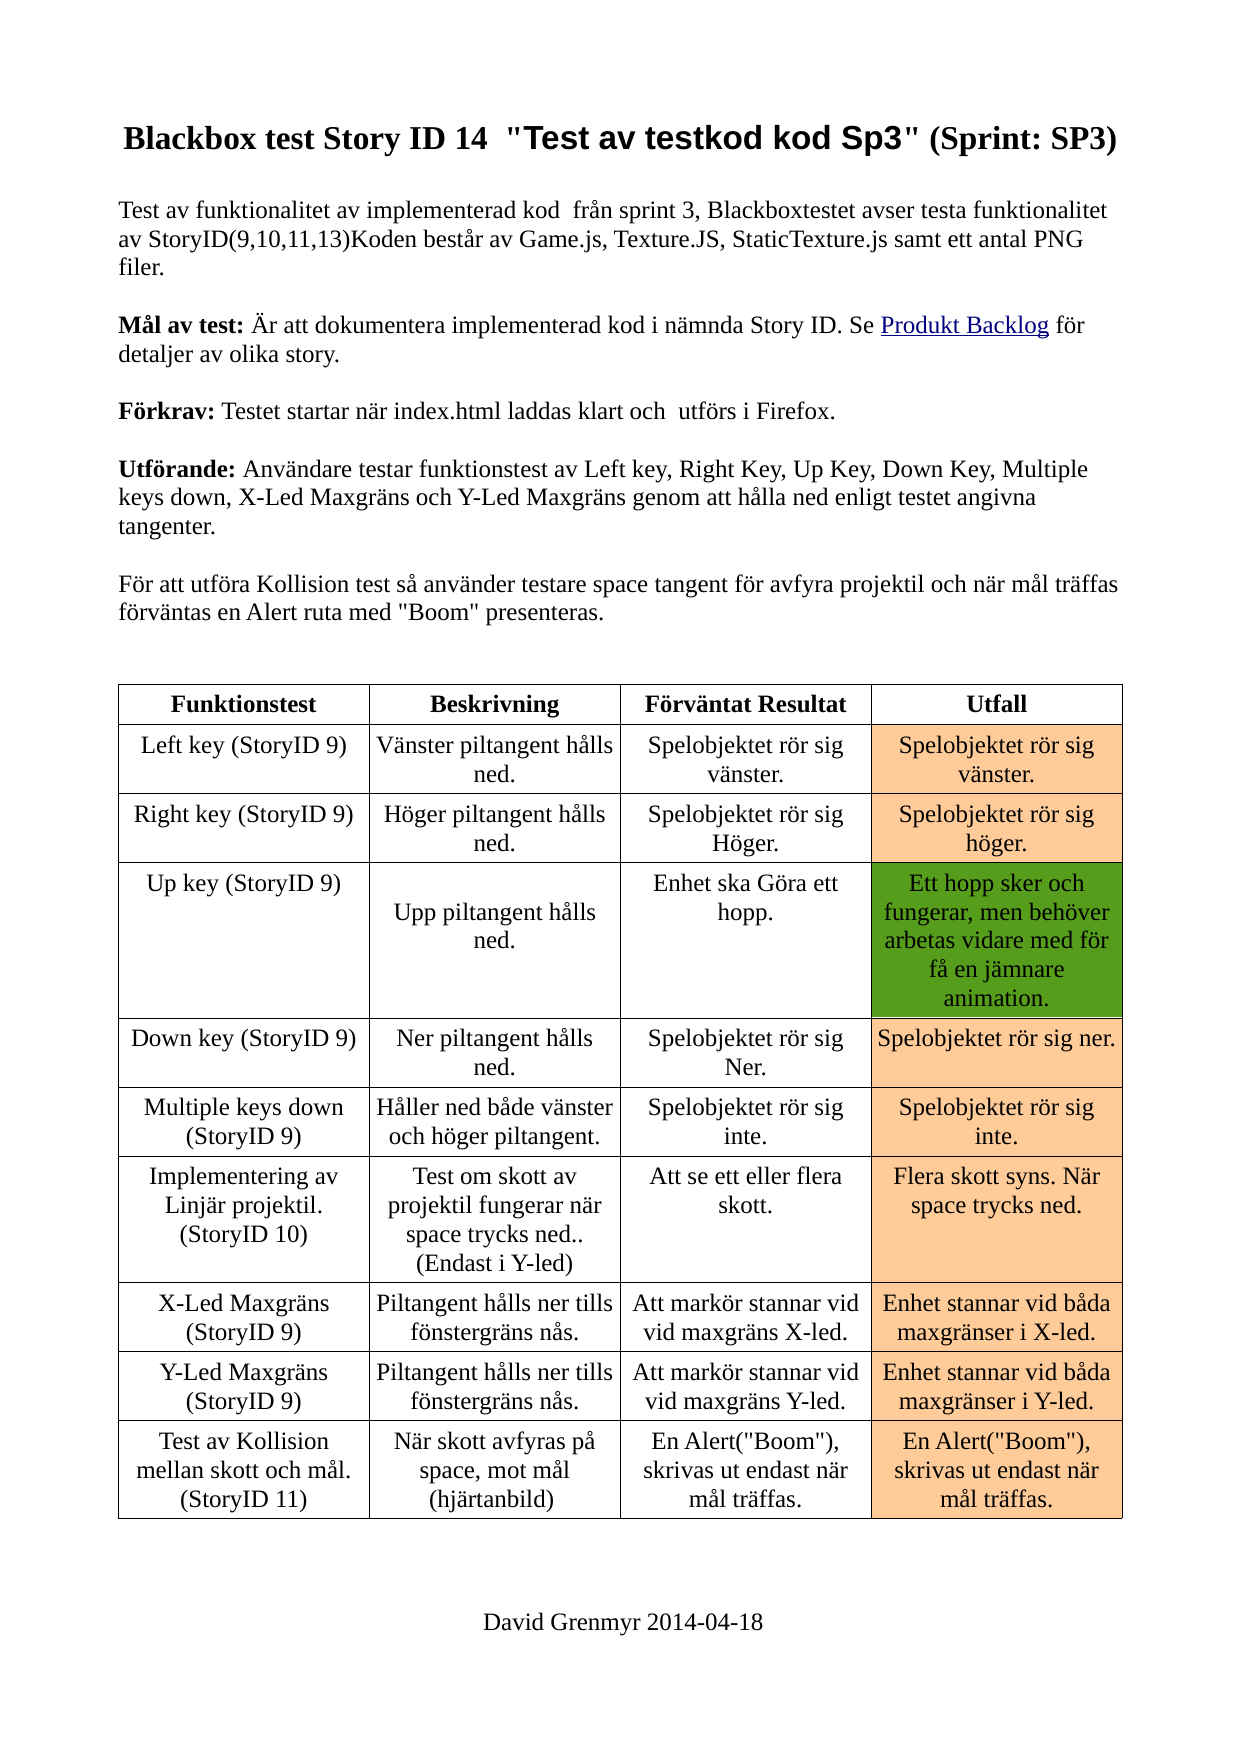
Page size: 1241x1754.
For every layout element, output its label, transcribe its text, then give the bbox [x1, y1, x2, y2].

table_cell Piltangent hålls ner tills fönstergräns nås. [370, 1283, 620, 1351]
table_cell Spelobjektet rör sig vänster. [872, 725, 1122, 793]
table_cell Att markör stannar vid vid maxgräns Y-led. [621, 1352, 871, 1420]
table_cell Spelobjektet rör sig Höger. [621, 794, 871, 862]
table_cell Flera skott syns. När space trycks ned. [872, 1157, 1122, 1282]
text Test av funktionalitet av implementerad kod från sprint 3, Blackboxtestet avser testa funktionalitet av StoryID(9,10,11,13)Koden består av Game.js, Texture.JS, StaticTexture.js samt ett antal PNG filer. [118, 195, 1122, 281]
table_cell Right key (StoryID 9) [119, 794, 369, 862]
table_header Beskrivning [370, 685, 620, 724]
table_cell Håller ned både vänster och höger piltangent. [370, 1088, 620, 1156]
table_cell Test av Kollision mellan skott och mål.(StoryID 11) [119, 1421, 369, 1518]
table_cell Test om skott av projektil fungerar när space trycks ned.. (Endast i Y-led) [370, 1157, 620, 1282]
table_cell Spelobjektet rör sig vänster. [621, 725, 871, 793]
text Förkrav: Testet startar när index.html laddas klart och utförs i Firefox. [118, 396, 1122, 425]
table_cell Spelobjektet rör sig höger. [872, 794, 1122, 862]
table_cell Down key (StoryID 9) [119, 1019, 369, 1087]
table_cell Enhet stannar vid båda maxgränser i Y-led. [872, 1352, 1122, 1420]
table_header Funktionstest [119, 685, 369, 724]
table_cell Piltangent hålls ner tills fönstergräns nås. [370, 1352, 620, 1420]
table_cell Att se ett eller flera skott. [621, 1157, 871, 1282]
table_cell Multiple keys down (StoryID 9) [119, 1088, 369, 1156]
table_cell Spelobjektet rör sig ner. [872, 1019, 1122, 1087]
table_cell Spelobjektet rör sig inte. [621, 1088, 871, 1156]
table_cell Y-Led Maxgräns (StoryID 9) [119, 1352, 369, 1420]
table_cell Vänster piltangent hålls ned. [370, 725, 620, 793]
table_cell Up key (StoryID 9) [119, 863, 369, 1017]
table_cell Upp piltangent hålls ned. [370, 863, 620, 1017]
table_cell Ett hopp sker och fungerar, men behöver arbetas vidare med för få en jämnare animation. [872, 863, 1122, 1017]
table_cell Höger piltangent hålls ned. [370, 794, 620, 862]
table_cell En Alert("Boom"), skrivas ut endast när mål träffas. [872, 1421, 1122, 1518]
table_cell Ner piltangent hålls ned. [370, 1019, 620, 1087]
table_cell Enhet stannar vid båda maxgränser i X-led. [872, 1283, 1122, 1351]
text Blackbox test Story ID 14 "Test av testkod kod Sp3" (Sprint: SP3) [118, 118, 1122, 157]
table_header Utfall [872, 685, 1122, 724]
table_cell X-Led Maxgräns (StoryID 9) [119, 1283, 369, 1351]
table_cell Implementering av Linjär projektil. (StoryID 10) [119, 1157, 369, 1282]
text Mål av test: Är att dokumentera implementerad kod i nämnda Story ID. Se Produkt Backlog för detaljer av olika story. [118, 310, 1122, 367]
text Utförande: Användare testar funktionstest av Left key, Right Key, Up Key, Down Key, Multiple keys down, X-Led Maxgräns och Y-Led Maxgräns genom att hålla ned enligt testet angivna tangenter. [118, 454, 1122, 540]
table_cell Spelobjektet rör sig inte. [872, 1088, 1122, 1156]
text För att utföra Kollision test så använder testare space tangent för avfyra projektil och när mål träffas förväntas en Alert ruta med "Boom" presenteras. [118, 569, 1122, 626]
table_cell Spelobjektet rör sig Ner. [621, 1019, 871, 1087]
table_cell En Alert("Boom"), skrivas ut endast när mål träffas. [621, 1421, 871, 1518]
table_header Förväntat Resultat [621, 685, 871, 724]
table_cell Left key (StoryID 9) [119, 725, 369, 793]
table_cell När skott avfyras på space, mot mål (hjärtanbild) [370, 1421, 620, 1518]
table_cell Enhet ska Göra ett hopp. [621, 863, 871, 1017]
table_cell Att markör stannar vid vid maxgräns X-led. [621, 1283, 871, 1351]
